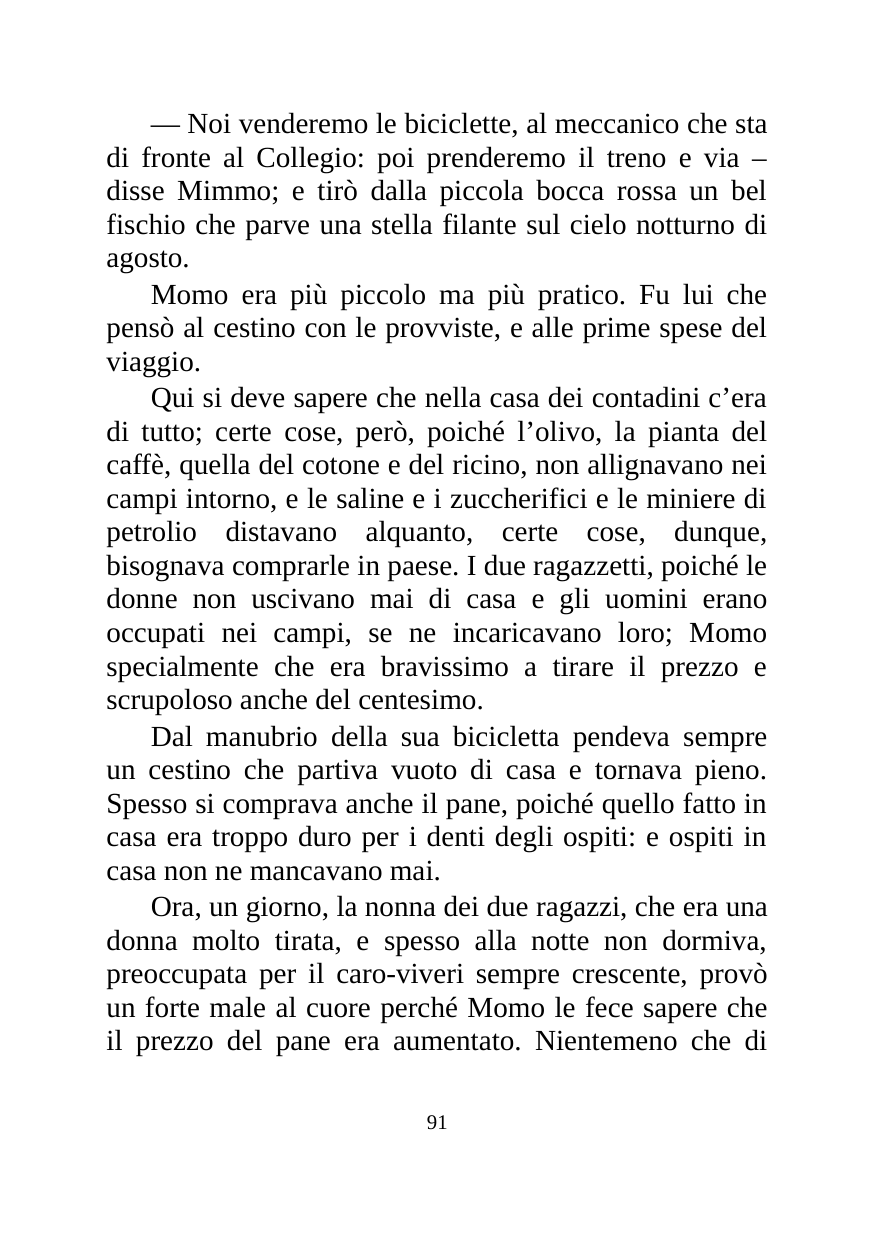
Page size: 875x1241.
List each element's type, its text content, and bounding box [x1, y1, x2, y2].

text Ora, un giorno, la nonna dei due ragazzi, che era una donna molto tirata, e spesso alla notte non dormiva, preoccupata per il caro-viveri sempre crescente, provò un forte male al cuore perché Momo le fece sapere che il prezzo del pane era aumentato. Nientemeno che di [106, 889, 768, 1057]
text Dal manubrio della sua bicicletta pendeva sempre un cestino che partiva vuoto di casa e tornava pieno. Spesso si comprava anche il pane, poiché quello fatto in casa era troppo duro per i denti degli ospiti: e ospiti in casa non ne mancavano mai. [106, 719, 768, 886]
text Qui si deve sapere che nella casa dei contadini c’era di tutto; certe cose, però, poiché l’olivo, la pianta del caffè, quella del cotone e del ricino, non allignavano nei campi intorno, e le saline e i zuccherifici e le miniere di petrolio distavano alquanto, certe cose, dunque, bisognava comprarle in paese. I due ragazzetti, poiché le donne non uscivano mai di casa e gli uomini erano occupati nei campi, se ne incaricavano loro; Momo specialmente che era bravissimo a tirare il prezzo e scrupoloso anche del centesimo. [106, 380, 768, 716]
text — Noi venderemo le biciclette, al meccanico che sta di fronte al Collegio: poi prenderemo il treno e via – disse Mimmo; e tirò dalla piccola bocca rossa un bel fischio che parve una stella filante sul cielo notturno di agosto. [106, 106, 768, 274]
text Momo era più piccolo ma più pratico. Fu lui che pensò al cestino con le provviste, e alle prime spese del viaggio. [106, 277, 768, 377]
